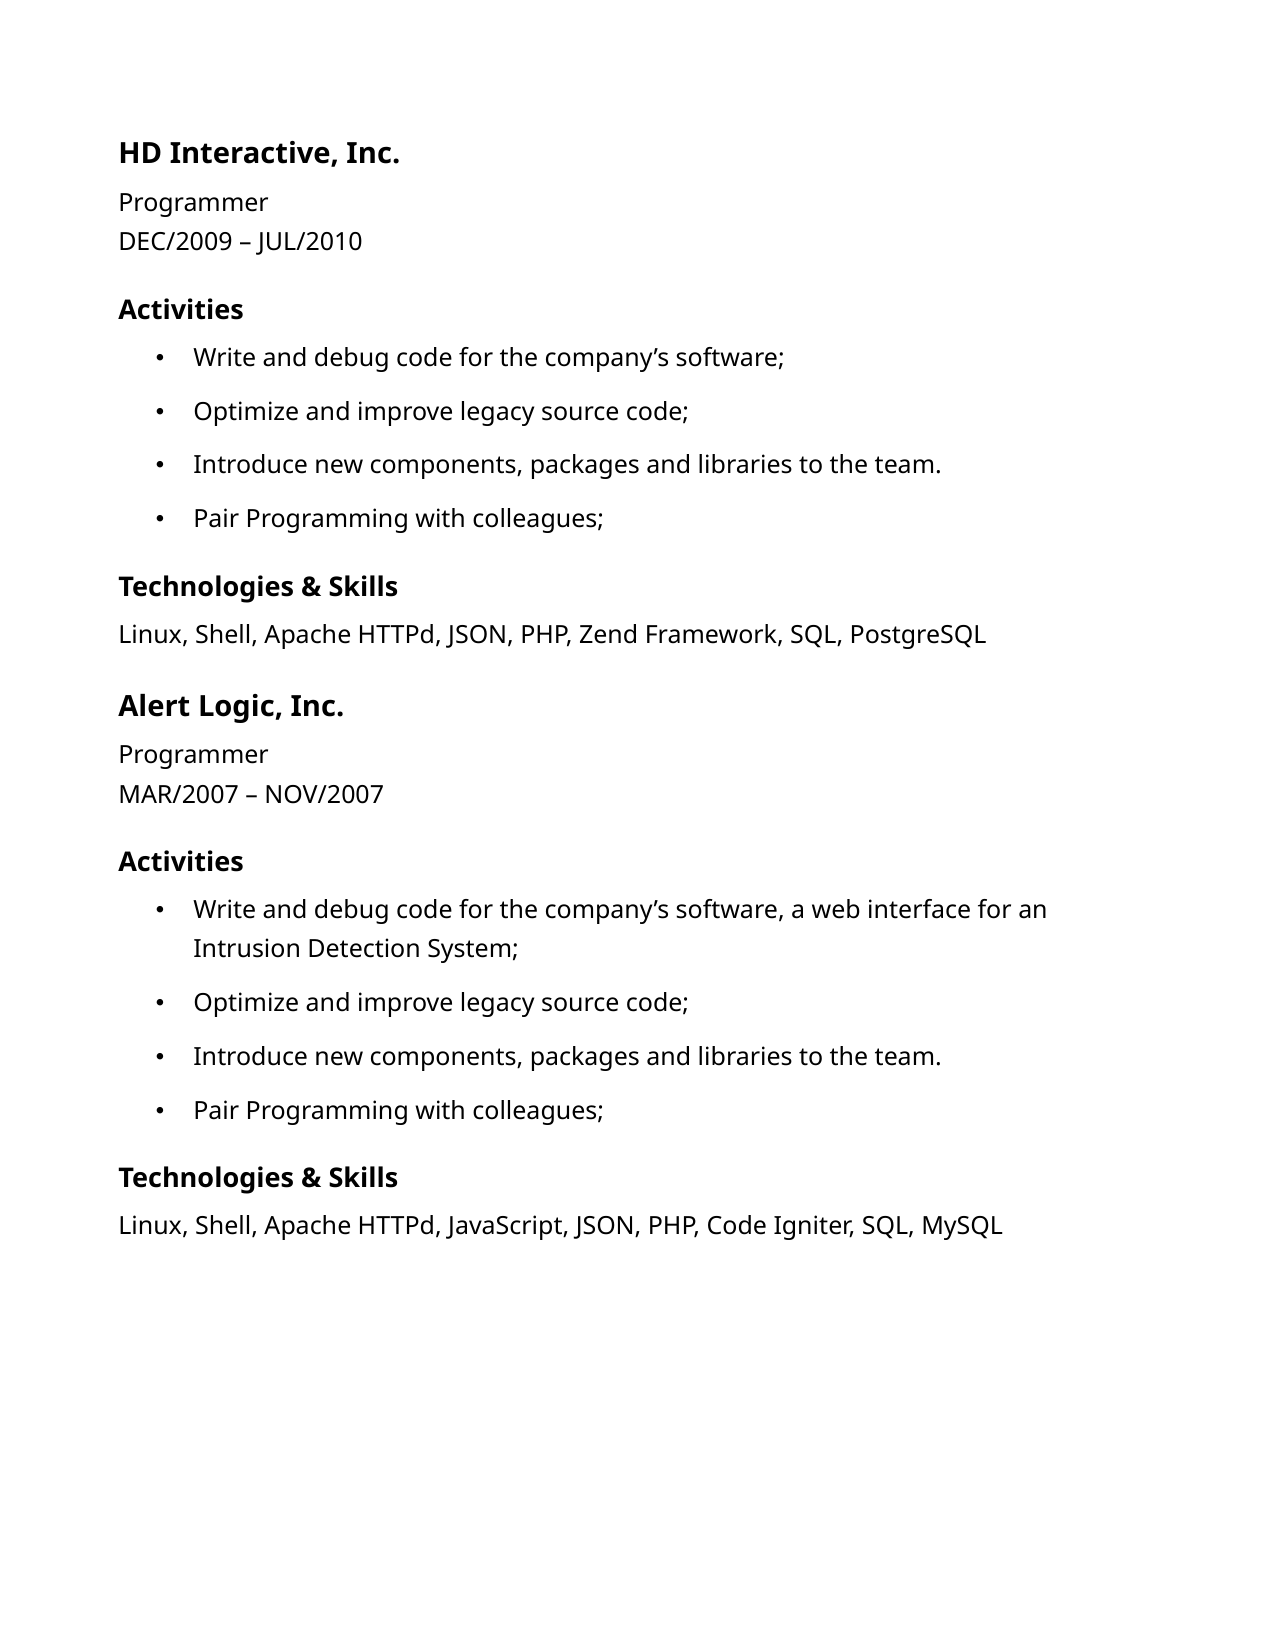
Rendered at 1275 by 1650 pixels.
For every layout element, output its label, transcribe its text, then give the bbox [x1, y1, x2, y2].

text Linux, Shell, Apache HTTPd, JavaScript, JSON, PHP, Code Igniter, SQL, MySQL [118, 1208, 1157, 1242]
text Programmer MAR/2007 – NOV/2007 [118, 737, 1157, 810]
subtitle Technologies & Skills [118, 1158, 1157, 1195]
subtitle Activities [118, 842, 1157, 879]
list Pair Programming with colleagues; [156, 1092, 1157, 1126]
list Optimize and improve legacy source code; [156, 393, 1157, 427]
text Programmer DEC/2009 – JUL/2010 [118, 185, 1157, 258]
list Write and debug code for the company’s software, a web interface for an Intrusion Detection System; [156, 892, 1157, 965]
subtitle HD Interactive, Inc. [118, 133, 1157, 172]
list Introduce new components, packages and libraries to the team. [156, 1038, 1157, 1073]
subtitle Technologies & Skills [118, 567, 1157, 604]
list Write and debug code for the company’s software; [156, 340, 1157, 374]
list Pair Programming with colleagues; [156, 501, 1157, 535]
subtitle Activities [118, 290, 1157, 327]
subtitle Alert Logic, Inc. [118, 685, 1157, 724]
text Linux, Shell, Apache HTTPd, JSON, PHP, Zend Framework, SQL, PostgreSQL [118, 617, 1157, 651]
list Optimize and improve legacy source code; [156, 985, 1157, 1019]
list Introduce new components, packages and libraries to the team. [156, 447, 1157, 481]
